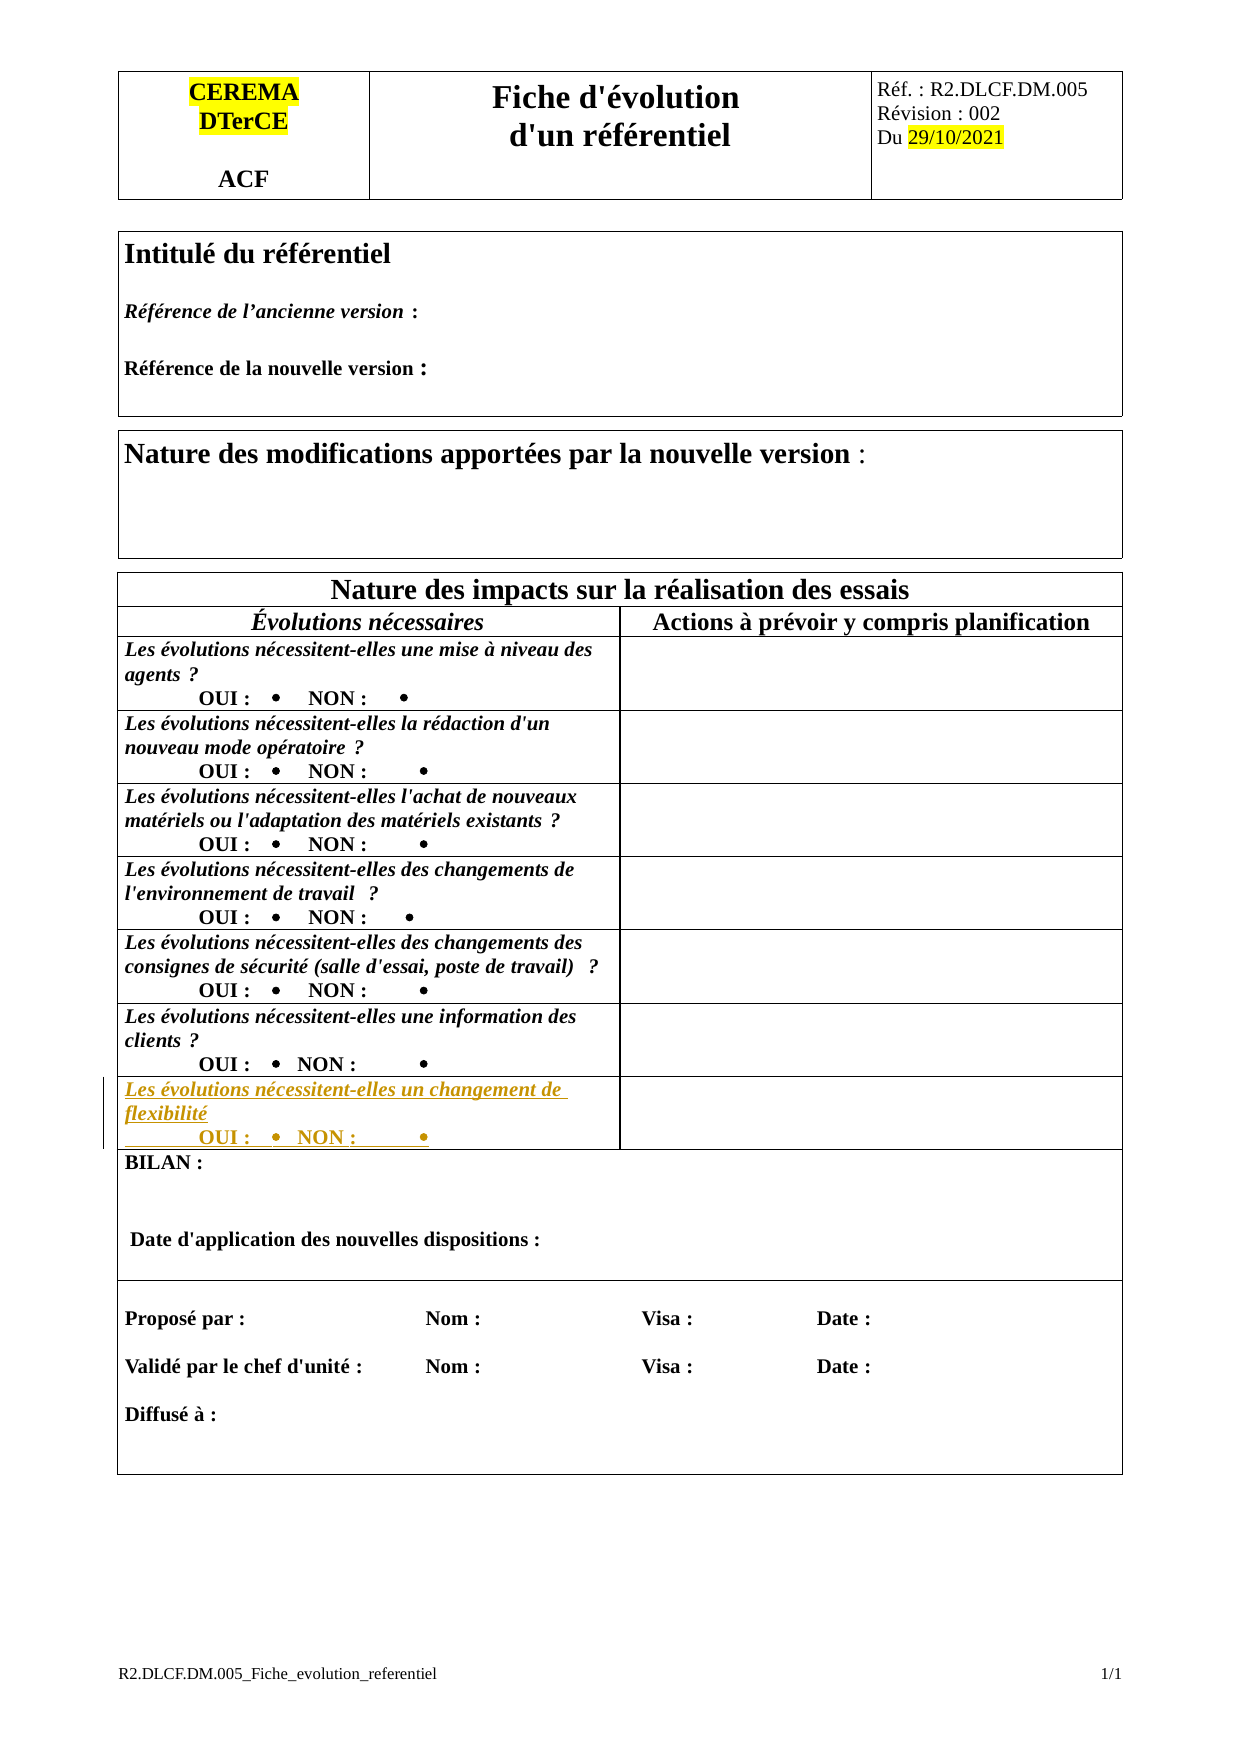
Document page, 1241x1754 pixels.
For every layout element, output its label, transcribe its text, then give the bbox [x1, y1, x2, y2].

table_cell BILAN : Date d'application des nouvelles dispositions : [118, 1150, 1122, 1280]
table_header Intitulé du référentiel Référence de l’ancienne version : Référence de la nouvelle version : [119, 232, 1122, 416]
table_cell Les évolutions nécessitent-elles un changement de flexibilité OUI :  NON :  [118, 1077, 619, 1149]
table_cell [621, 1004, 1122, 1076]
table_cell Actions à prévoir y compris planification [621, 607, 1122, 636]
table_header Nature des impacts sur la réalisation des essais [118, 573, 1122, 606]
table_cell Les évolutions nécessitent-elles des changements de l'environnement de travail ? OUI :  NON :  [118, 857, 619, 929]
table_cell [621, 784, 1122, 856]
table_cell Les évolutions nécessitent-elles une information des clients ? OUI :  NON :  [118, 1004, 619, 1076]
table_cell [621, 711, 1122, 783]
table_cell Les évolutions nécessitent-elles des changements des consignes de sécurité (salle d'essai, poste de travail) ? OUI :  NON :  [118, 930, 619, 1002]
table_cell [621, 857, 1122, 929]
table_cell Les évolutions nécessitent-elles l'achat de nouveaux matériels ou l'adaptation des matériels existants ? OUI :  NON :  [118, 784, 619, 856]
table_header Nature des modifications apportées par la nouvelle version : [119, 431, 1122, 557]
table_cell [621, 930, 1122, 1002]
table_cell Les évolutions nécessitent-elles une mise à niveau des agents ? OUI :  NON :  [118, 637, 619, 709]
table_cell [621, 637, 1122, 709]
table_cell Les évolutions nécessitent-elles la rédaction d'un nouveau mode opératoire ? OUI :  NON :  [118, 711, 619, 783]
table_cell Proposé par : Nom : Visa : Date : Validé par le chef d'unité : Nom : Visa : Date : Diffusé à : [118, 1281, 1122, 1474]
table_cell Évolutions nécessaires [118, 607, 619, 636]
table_cell [621, 1077, 1122, 1149]
